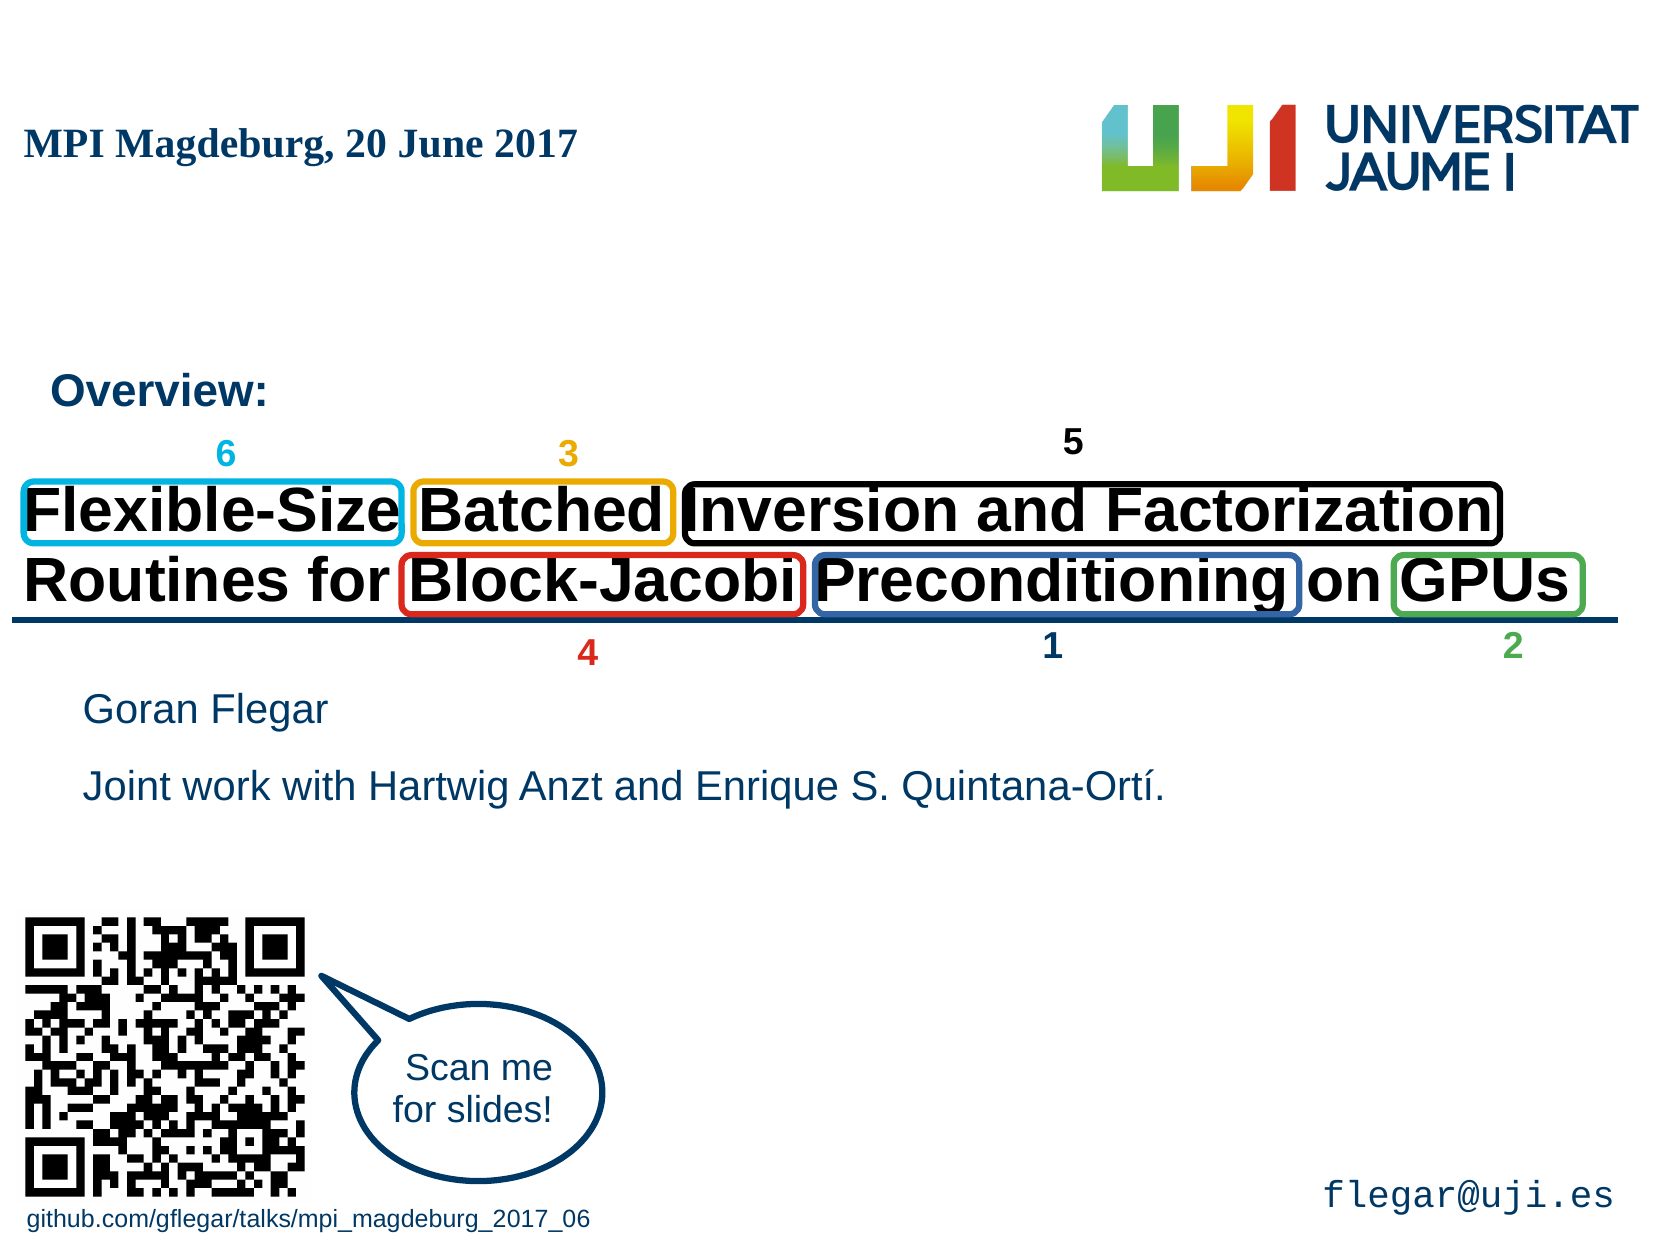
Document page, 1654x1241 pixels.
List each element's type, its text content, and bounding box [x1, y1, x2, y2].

text_box 4 [562, 624, 613, 681]
text_box 1 [1027, 616, 1078, 674]
text_box 5 [1048, 413, 1099, 470]
title Flexible-Size Batched Inversion and Factorization Routines for Block-Jacobi Preconditioning on GPUs [23, 94, 1619, 615]
text_box Overview: [35, 357, 284, 423]
text_box Scan me for slides! [377, 1039, 579, 1138]
text_box 3 [543, 425, 594, 482]
picture [1619, 94, 1648, 198]
title Flexible-Size Batched Inversion and Factorization Routines for Block-Jacobi Preconditioning on GPUs [405, 559, 800, 611]
title Flexible-Size Batched Inversion and Factorization Routines for Block-Jacobi Preconditioning on GPUs [1397, 559, 1579, 611]
title Flexible-Size Batched Inversion and Factorization Routines for Block-Jacobi Preconditioning on GPUs [27, 485, 398, 540]
text_box 2 [1488, 616, 1539, 674]
list Goran Flegar Joint work with Hartwig Anzt and Enrique S. Quintana-Ortí. [82, 685, 1619, 1205]
text_box 6 [200, 425, 252, 482]
title Flexible-Size Batched Inversion and Factorization Routines for Block-Jacobi Preconditioning on GPUs [819, 559, 1296, 611]
picture [17, 909, 313, 1197]
text_box github.com/gflegar/talks/mpi_magdeburg_2017_06 [11, 1197, 607, 1241]
